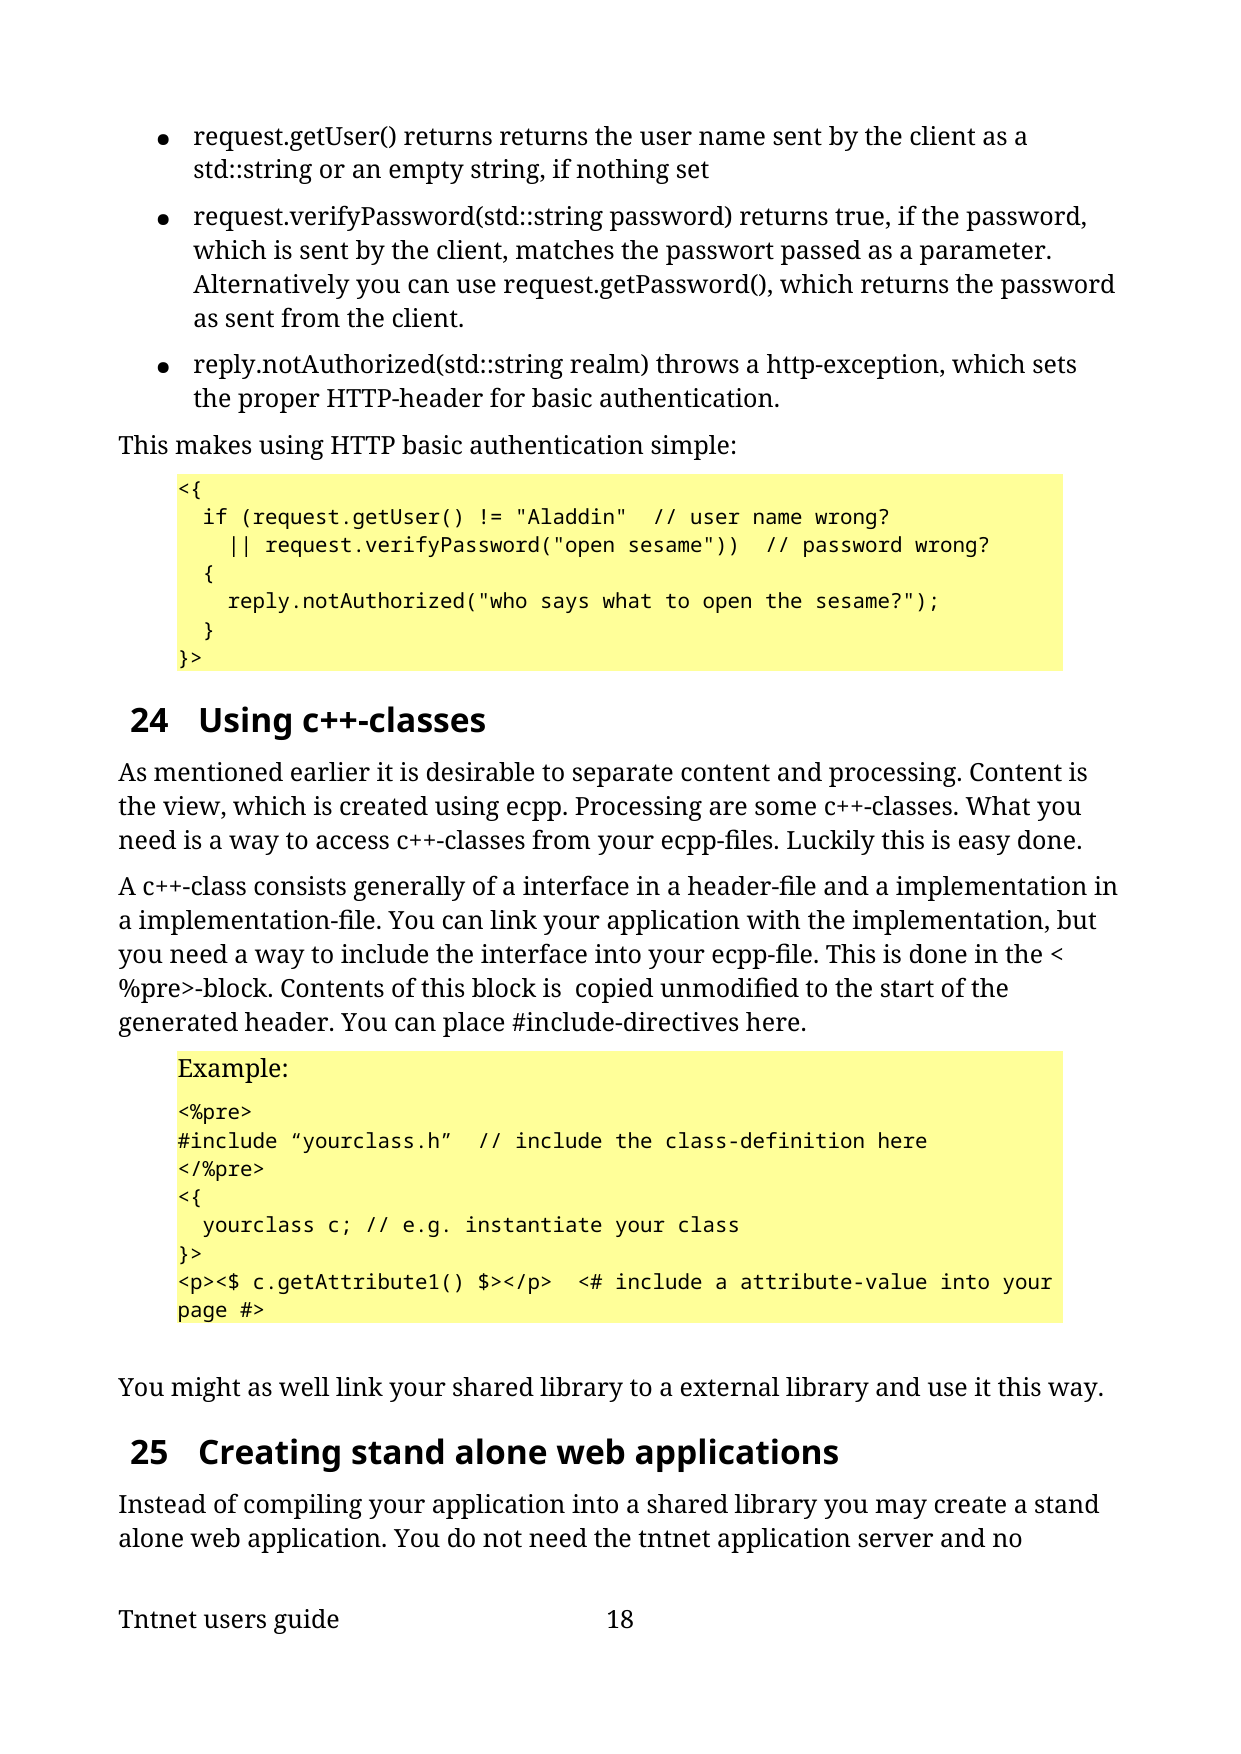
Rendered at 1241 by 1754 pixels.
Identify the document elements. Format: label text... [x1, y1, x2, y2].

list request.verifyPassword(std::string password) returns true, if the password, which is sent by the client, matches the passwort passed as a parameter. Alternatively you can use request.getPassword(), which returns the password as sent from the client. [156, 198, 1122, 334]
text { [177, 558, 1063, 587]
text || request.verifyPassword("open sesame")) // password wrong? [177, 530, 1063, 558]
list request.getUser() returns returns the user name sent by the client as a std::string or an empty string, if nothing set [156, 118, 1122, 186]
text }> [177, 1239, 1063, 1267]
text <{ [177, 1182, 1063, 1210]
text <p><$ c.getAttribute1() $></p> <# include a attribute-value into your page #> [177, 1267, 1063, 1323]
text }> [177, 643, 1063, 671]
text As mentioned earlier it is desirable to separate content and processing. Content is the view, which is created using ecpp. Processing are some c++-classes. What you need is a way to access c++-classes from your ecpp-files. Luckily this is easy done. [118, 754, 1122, 856]
text <{ [177, 474, 1063, 502]
text <%pre> [177, 1097, 1063, 1126]
text This makes using HTTP basic authentication simple: [118, 427, 1122, 461]
text reply.notAuthorized("who says what to open the sesame?"); [177, 587, 1063, 615]
list reply.notAuthorized(std::string realm) throws a http-exception, which sets the proper HTTP-header for basic authentication. [156, 347, 1122, 415]
text yourclass c; // e.g. instantiate your class [177, 1210, 1063, 1239]
subtitle Using c++-classes [118, 696, 1122, 742]
text You might as well link your shared library to a external library and use it this way. [118, 1370, 1122, 1404]
text } [177, 615, 1063, 643]
text Instead of compiling your application into a shared library you may create a stand alone web application. You do not need the tntnet application server and no [118, 1487, 1122, 1555]
text if (request.getUser() != "Aladdin" // user name wrong? [177, 502, 1063, 530]
subtitle Creating stand alone web applications [118, 1429, 1122, 1474]
text #include “yourclass.h” // include the class-definition here [177, 1126, 1063, 1154]
text </%pre> [177, 1154, 1063, 1182]
text A c++-class consists generally of a interface in a header-file and a implementation in a implementation-file. You can link your application with the implementation, but you need a way to include the interface into your ecpp-file. This is done in the <%pre>-block. Contents of this block is copied unmodified to the start of the generated header. You can place #include-directives here. [118, 869, 1122, 1038]
text Example: [177, 1051, 1063, 1085]
